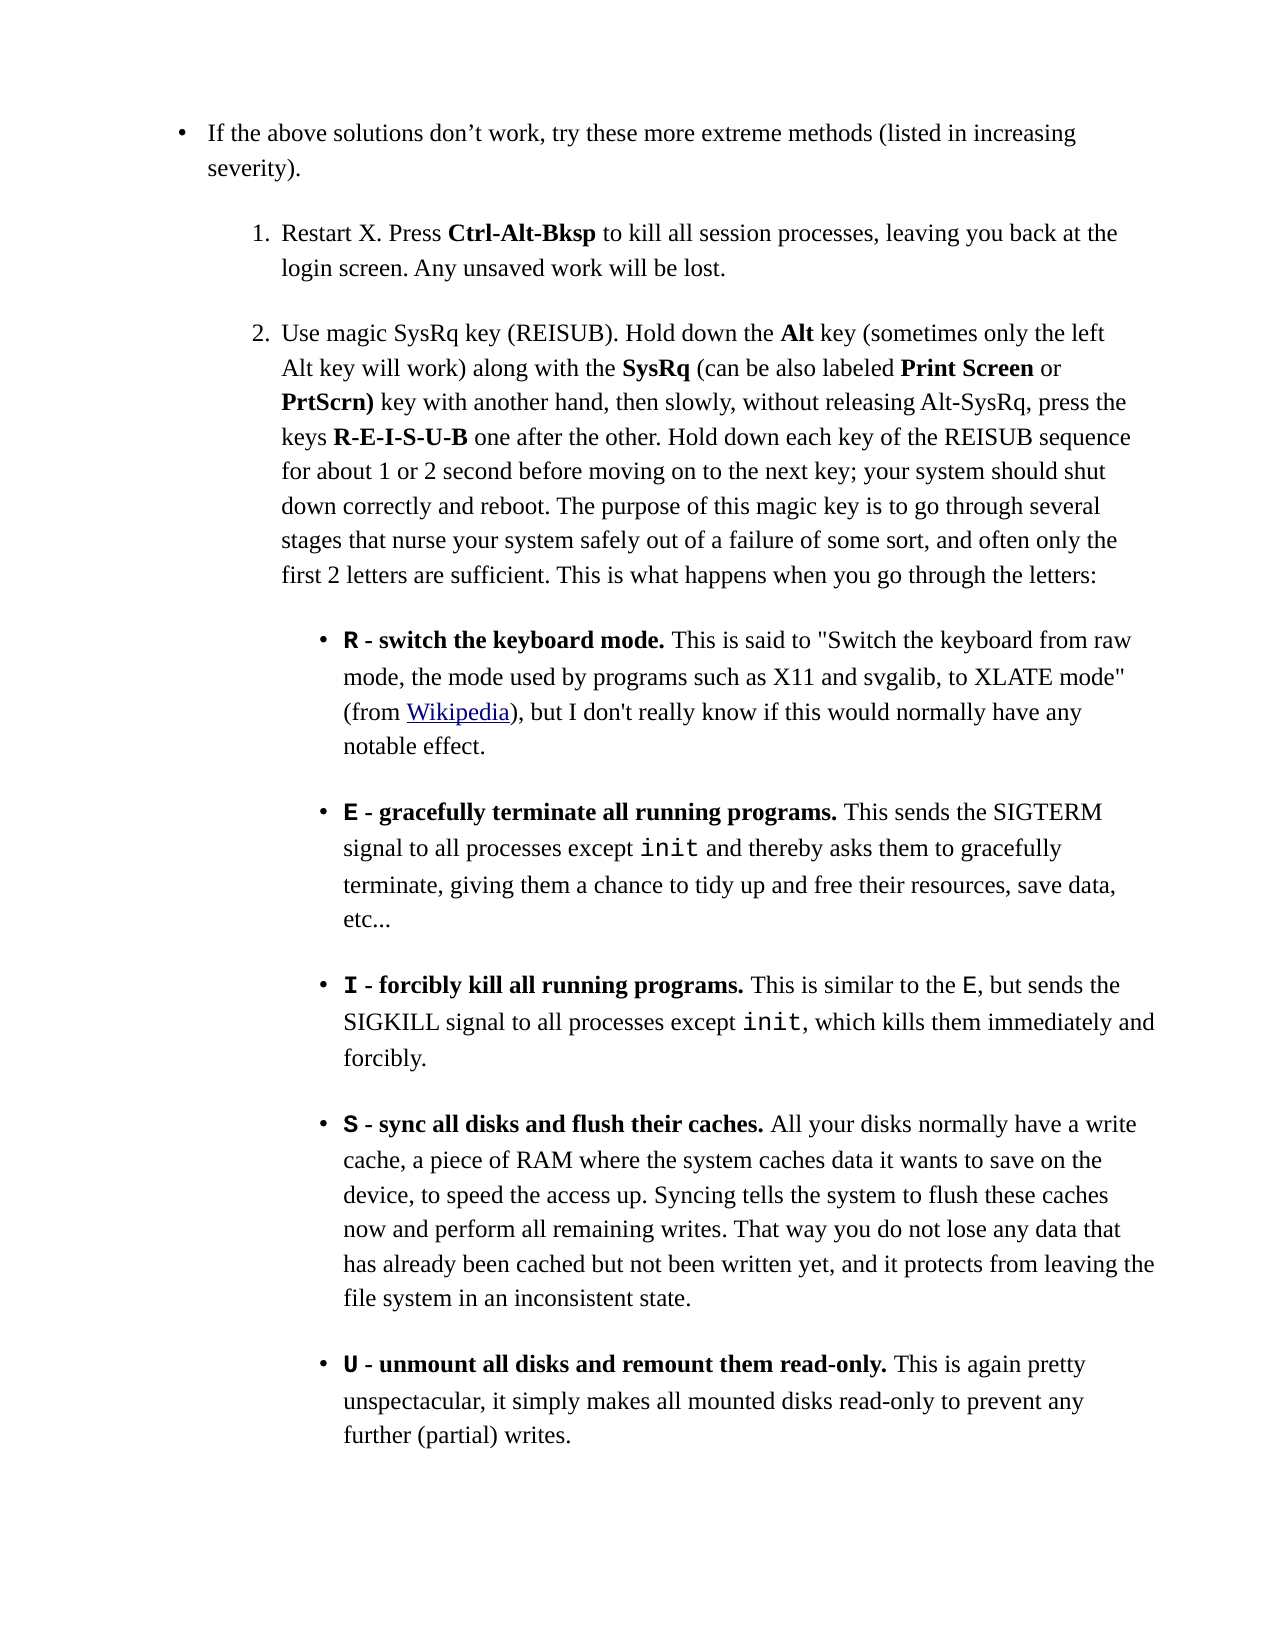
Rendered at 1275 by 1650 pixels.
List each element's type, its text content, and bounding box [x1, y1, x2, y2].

list Restart X. Press Ctrl-Alt-Bksp to kill all session processes, leaving you back at the login screen. Any unsaved work will be lost. [252, 218, 1141, 282]
list R - switch the keyboard mode. This is said to "Switch the keyboard from raw mode, the mode used by programs such as X11 and svgalib, to XLATE mode" (from Wikipedia), but I don't really know if this would normally have any notable effect. [319, 626, 1157, 760]
list E - gracefully terminate all running programs. This sends the SIGTERM signal to all processes except init and thereby asks them to gracefully terminate, giving them a chance to tidy up and free their resources, save data, etc... [319, 797, 1157, 933]
list Use magic SysRq key (REISUB). Hold down the Alt key (sometimes only the left Alt key will work) along with the SysRq (can be also labeled Print Screen or PrtScrn) key with another hand, then slowly, without releasing Alt-SysRq, press the keys R-E-I-S-U-B one after the other. Hold down each key of the REISUB sequence for about 1 or 2 second before moving on to the next key; your system should shut down correctly and reboot. The purpose of this magic key is to go through several stages that nurse your system safely out of a failure of some sort, and often only the first 2 letters are sufficient. This is what happens when you go through the letters: [252, 318, 1141, 589]
list I - forcibly kill all running programs. This is similar to the E, but sends the SIGKILL signal to all processes except init, which kills them immediately and forcibly. [319, 970, 1157, 1072]
list S - sync all disks and flush their caches. All your disks normally have a write cache, a piece of RAM where the system caches data it wants to save on the device, to speed the access up. Syncing tells the system to flush these caches now and perform all remaining writes. That way you do not lose any data that has already been cached but not been written yet, and it protects from leaving the file system in an inconsistent state. [319, 1109, 1157, 1312]
list U - unmount all disks and remount them read-only. This is again pretty unspectacular, it simply makes all mounted disks read-only to prevent any further (partial) writes. [319, 1349, 1157, 1449]
list If the above solutions don’t work, try these more extreme methods (listed in increasing severity). [178, 118, 1141, 181]
